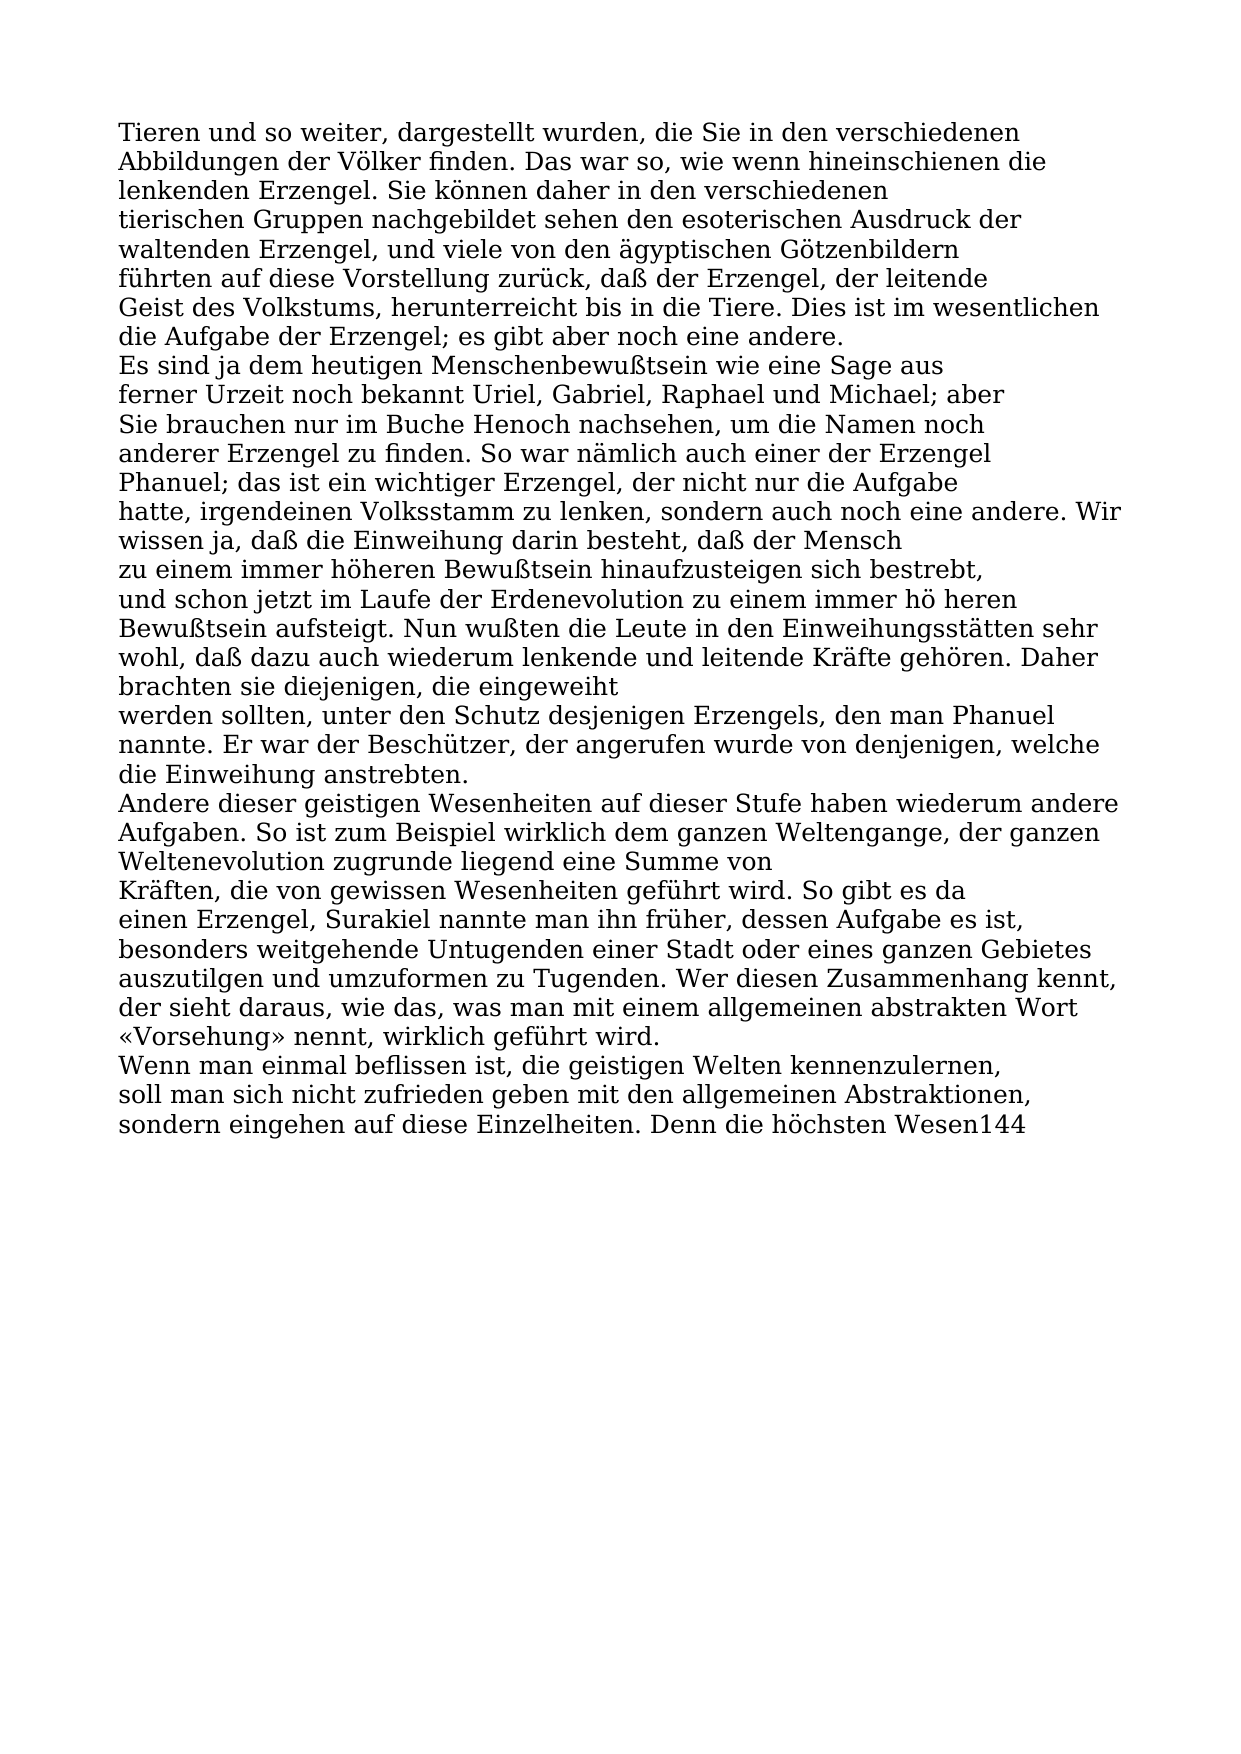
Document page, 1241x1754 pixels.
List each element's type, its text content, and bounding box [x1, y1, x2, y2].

text hatte, irgendeinen Volksstamm zu lenken, sondern auch noch eine andere. Wir wissen ja, daß die Einweihung darin besteht, daß der Mensch [118, 497, 1122, 556]
text und schon jetzt im Laufe der Erdenevolution zu einem immer hö heren Bewußtsein aufsteigt. Nun wußten die Leute in den Einweihungsstätten sehr wohl, daß dazu auch wiederum lenkende und leitende Kräfte gehören. Daher brachten sie diejenigen, die eingeweiht [118, 585, 1122, 701]
text zu einem immer höheren Bewußtsein hinaufzusteigen sich bestrebt, [118, 556, 1122, 585]
text Wenn man einmal beflissen ist, die geistigen Welten kennenzulernen, [118, 1051, 1122, 1081]
text tierischen Gruppen nachgebildet sehen den esoterischen Ausdruck der [118, 206, 1122, 235]
text werden sollten, unter den Schutz desjenigen Erzengels, den man Phanuel nannte. Er war der Beschützer, der angerufen wurde von denjenigen, welche die Einweihung anstrebten. [118, 701, 1122, 789]
text einen Erzengel, Surakiel nannte man ihn früher, dessen Aufgabe es ist, [118, 906, 1122, 935]
text Tieren und so weiter, dargestellt wurden, die Sie in den verschiedenen [118, 118, 1122, 147]
text besonders weitgehende Untugenden einer Stadt oder eines ganzen Gebietes auszutilgen und umzuformen zu Tugenden. Wer diesen Zusammenhang kennt, der sieht daraus, wie das, was man mit einem allgemeinen abstrakten Wort «Vorsehung» nennt, wirklich geführt wird. [118, 935, 1122, 1051]
text Sie brauchen nur im Buche Henoch nachsehen, um die Namen noch [118, 410, 1122, 439]
text Es sind ja dem heutigen Menschenbewußtsein wie eine Sage aus [118, 351, 1122, 381]
text Abbildungen der Völker finden. Das war so, wie wenn hineinschienen die lenkenden Erzengel. Sie können daher in den verschiedenen [118, 147, 1122, 206]
text Geist des Volkstums, herunterreicht bis in die Tiere. Dies ist im wesentlichen die Aufgabe der Erzengel; es gibt aber noch eine andere. [118, 293, 1122, 351]
text Phanuel; das ist ein wichtiger Erzengel, der nicht nur die Aufgabe [118, 468, 1122, 497]
text führten auf diese Vorstellung zurück, daß der Erzengel, der leitende [118, 264, 1122, 293]
text Kräften, die von gewissen Wesenheiten geführt wird. So gibt es da [118, 876, 1122, 906]
text anderer Erzengel zu finden. So war nämlich auch einer der Erzengel [118, 439, 1122, 468]
text waltenden Erzengel, und viele von den ägyptischen Götzenbildern [118, 235, 1122, 264]
text sondern eingehen auf diese Einzelheiten. Denn die höchsten Wesen144 [118, 1110, 1122, 1139]
text Andere dieser geistigen Wesenheiten auf dieser Stufe haben wiederum andere Aufgaben. So ist zum Beispiel wirklich dem ganzen Weltengange, der ganzen Weltenevolution zugrunde liegend eine Summe von [118, 789, 1122, 876]
text ferner Urzeit noch bekannt Uriel, Gabriel, Raphael und Michael; aber [118, 381, 1122, 410]
text soll man sich nicht zufrieden geben mit den allgemeinen Abstraktionen, [118, 1081, 1122, 1110]
